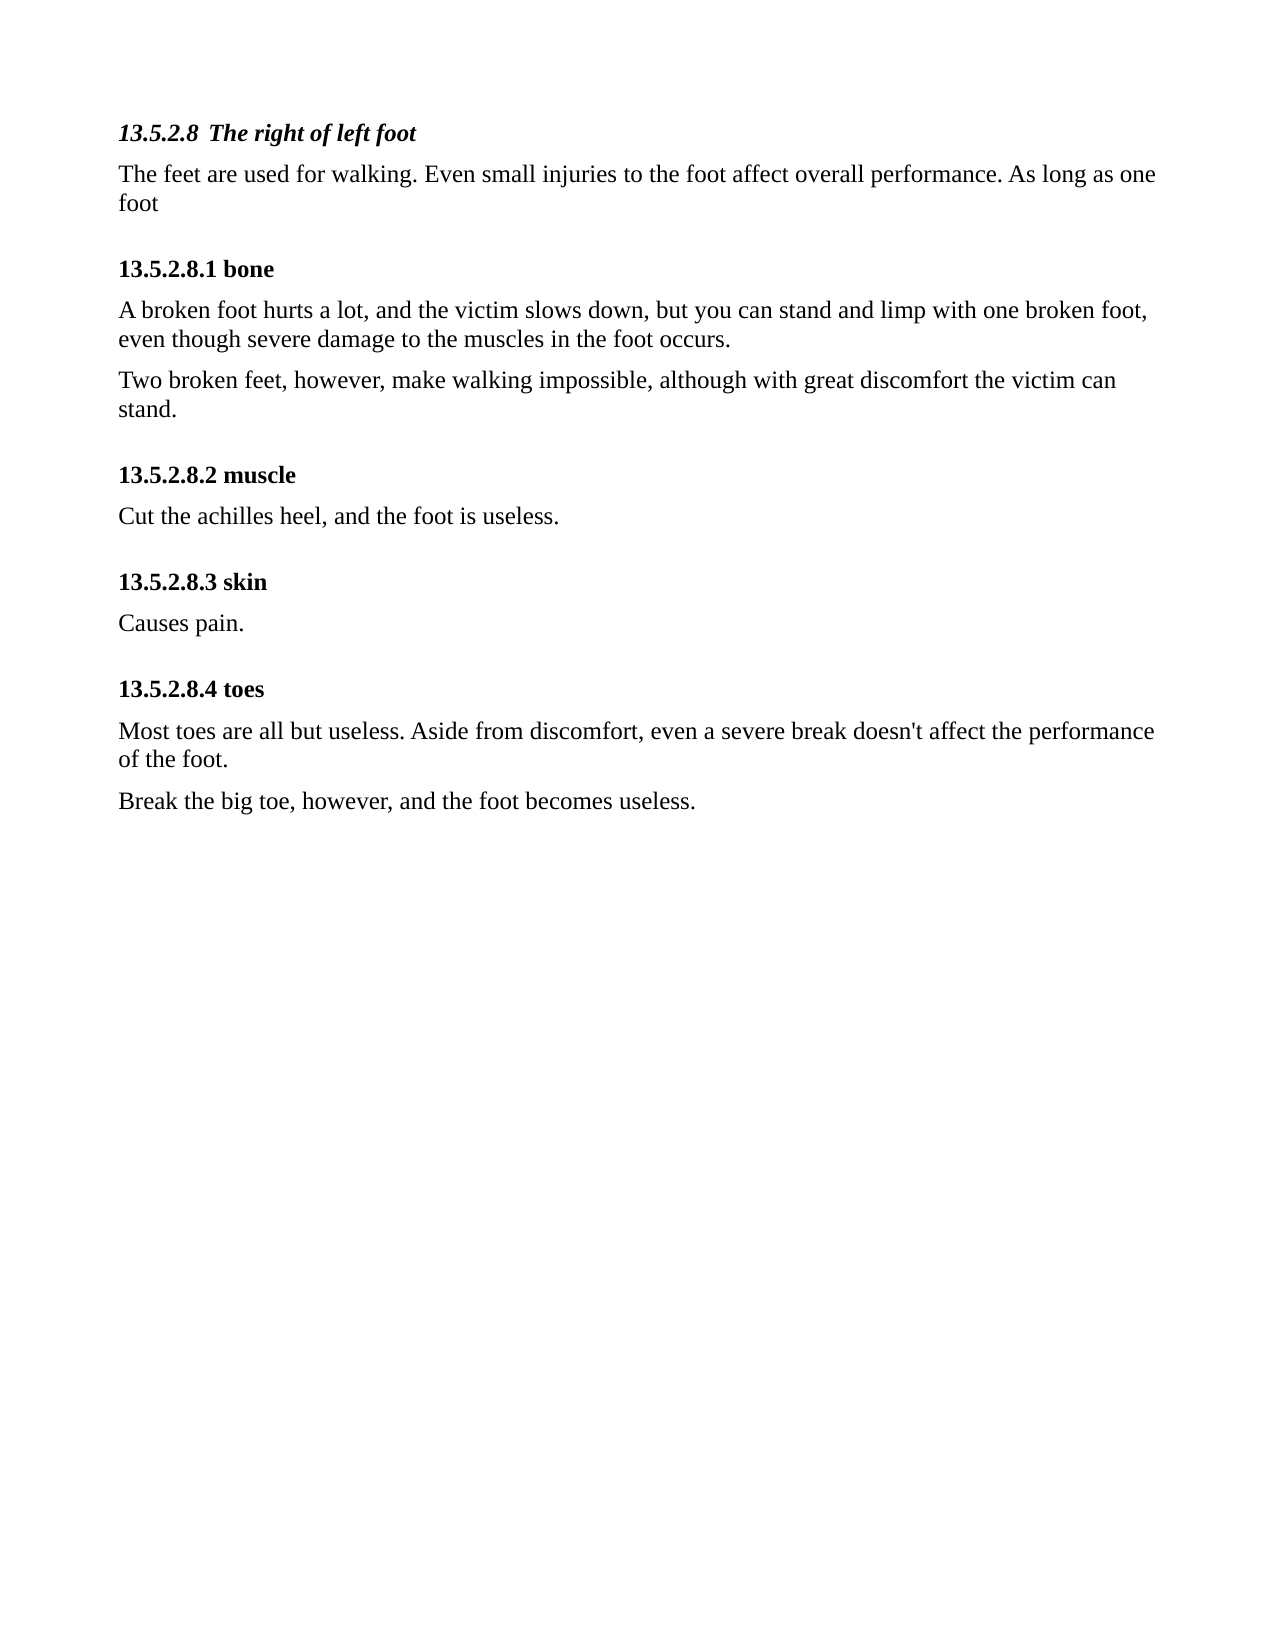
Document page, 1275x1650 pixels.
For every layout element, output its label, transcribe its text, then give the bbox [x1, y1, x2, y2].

text Two broken feet, however, make walking impossible, although with great discomfort the victim can stand. [118, 365, 1157, 423]
text Most toes are all but useless. Aside from discomfort, even a severe break doesn't affect the performance of the foot. [118, 716, 1157, 773]
subtitle muscle [118, 460, 1157, 489]
subtitle bone [118, 254, 1157, 283]
text The feet are used for walking. Even small injuries to the foot affect overall performance. As long as one foot [118, 159, 1157, 217]
text Causes pain. [118, 608, 1157, 637]
text Break the big toe, however, and the foot becomes useless. [118, 786, 1157, 814]
text A broken foot hurts a lot, and the victim slows down, but you can stand and limp with one broken foot, even though severe damage to the muscles in the foot occurs. [118, 295, 1157, 353]
subtitle The right of left foot [118, 118, 1157, 147]
subtitle skin [118, 567, 1157, 596]
subtitle toes [118, 675, 1157, 703]
text Cut the achilles heel, and the foot is useless. [118, 501, 1157, 530]
